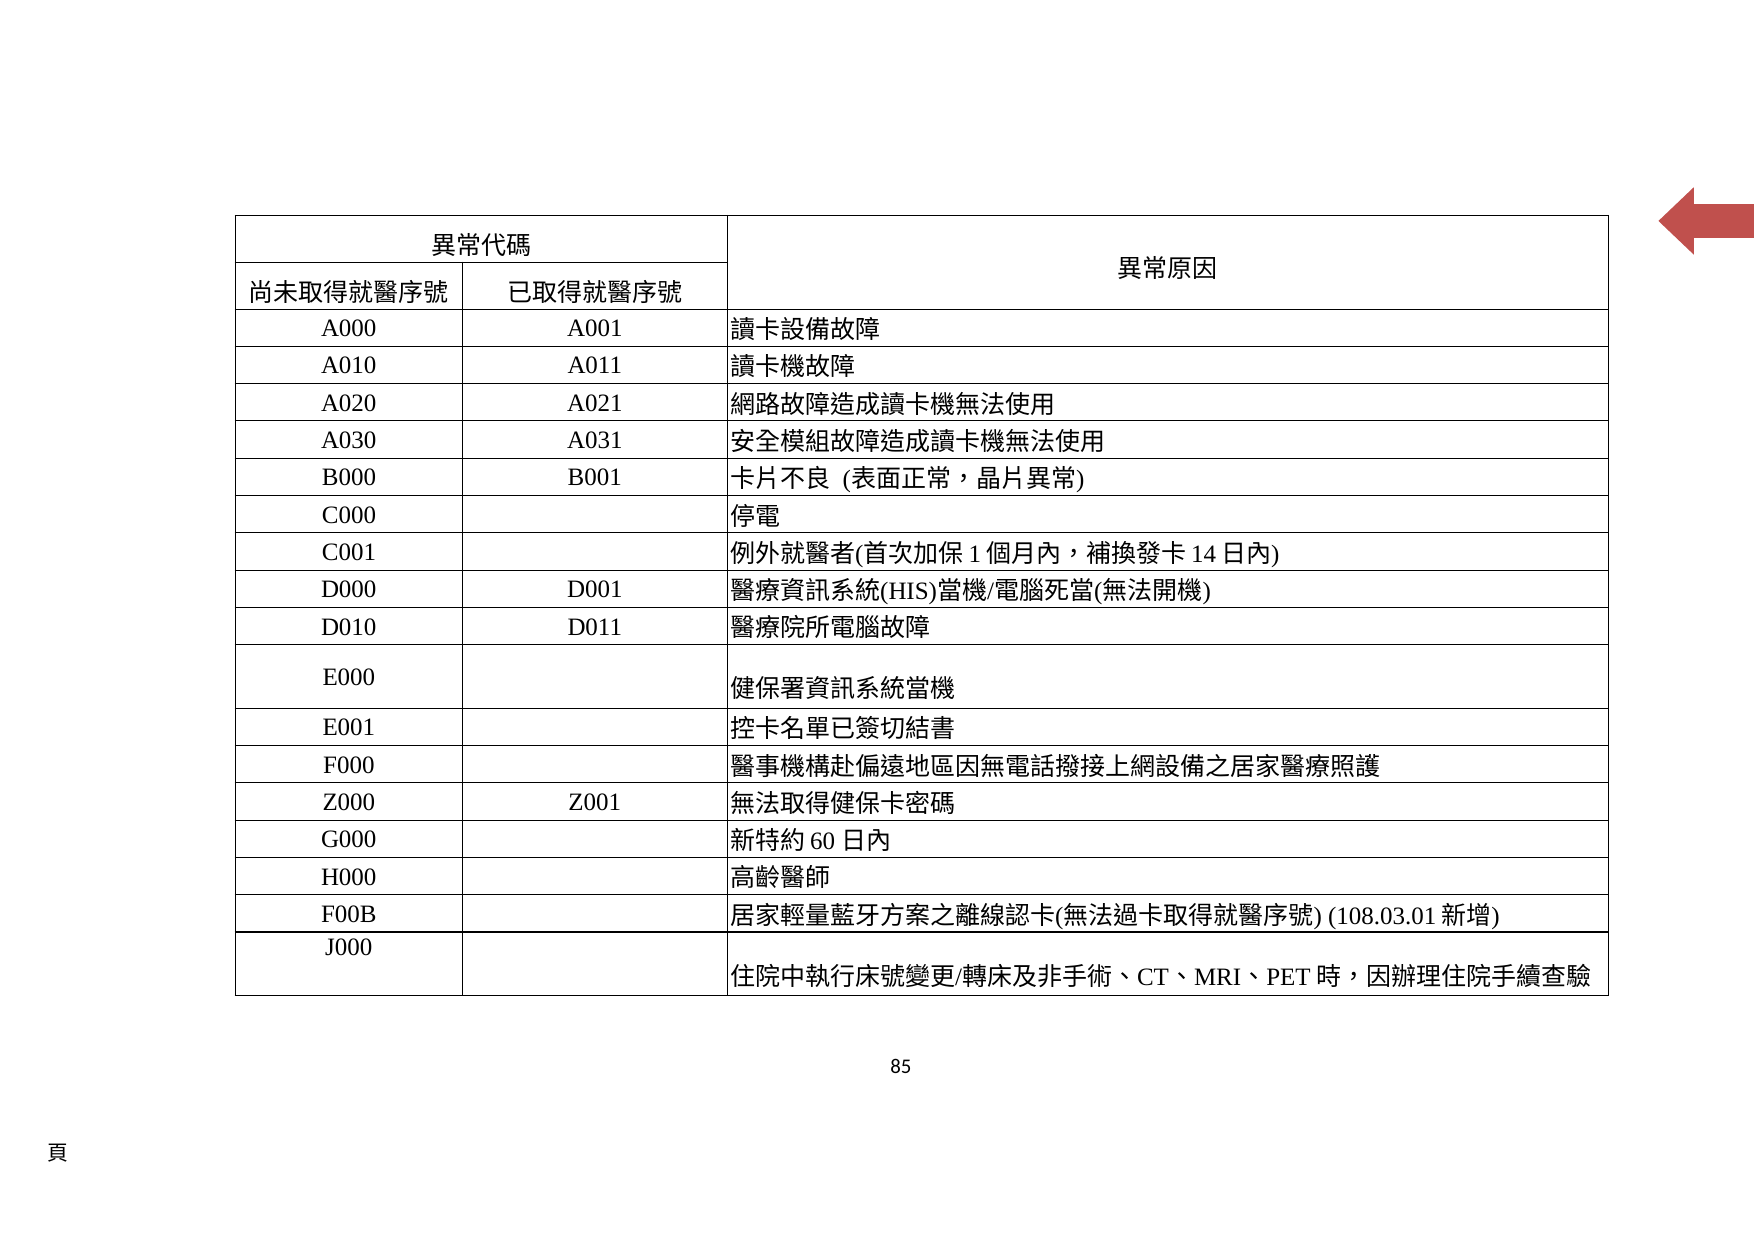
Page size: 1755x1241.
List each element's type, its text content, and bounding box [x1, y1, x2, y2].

table_cell [463, 746, 727, 782]
table_cell A010 [236, 347, 462, 383]
table_cell 居家輕量藍牙方案之離線認卡(無法過卡取得就醫序號) (108.03.01新增) [728, 895, 1608, 931]
table_cell 網路故障造成讀卡機無法使用 [728, 384, 1608, 420]
table_cell Z000 [236, 783, 462, 819]
table_cell G000 [236, 821, 462, 857]
table_cell 讀卡設備故障 [728, 310, 1608, 346]
table_cell A031 [463, 421, 727, 458]
table_cell C000 [236, 496, 462, 532]
table_cell [463, 645, 727, 708]
table_cell B001 [463, 459, 727, 495]
table_cell E001 [236, 709, 462, 745]
table_cell A001 [463, 310, 727, 346]
table_cell E000 [236, 645, 462, 708]
table_cell 醫療院所電腦故障 [728, 608, 1608, 644]
table_cell Z001 [463, 783, 727, 819]
table_cell [463, 533, 727, 569]
table_cell 醫療資訊系統(HIS)當機/電腦死當(無法開機) [728, 571, 1608, 607]
table_cell 已取得就醫序號 [463, 263, 727, 308]
table_cell 健保署資訊系統當機 [728, 645, 1608, 708]
table_cell [463, 895, 727, 931]
table_cell F000 [236, 746, 462, 782]
table_cell A011 [463, 347, 727, 383]
table_cell C001 [236, 533, 462, 569]
table_cell D001 [463, 571, 727, 607]
table_cell H000 [236, 858, 462, 894]
table_cell D010 [236, 608, 462, 644]
table_cell A020 [236, 384, 462, 420]
table_cell A021 [463, 384, 727, 420]
table_cell 安全模組故障造成讀卡機無法使用 [728, 421, 1608, 458]
table_cell 控卡名單已簽切結書 [728, 709, 1608, 745]
table_cell A030 [236, 421, 462, 458]
table_cell D000 [236, 571, 462, 607]
table_cell 尚未取得就醫序號 [236, 263, 462, 308]
table_cell 醫事機構赴偏遠地區因無電話撥接上網設備之居家醫療照護 [728, 746, 1608, 782]
table_cell B000 [236, 459, 462, 495]
table_cell 讀卡機故障 [728, 347, 1608, 383]
table_cell [463, 821, 727, 857]
table_cell F00B [236, 895, 462, 931]
table_cell 卡片不良 (表面正常，晶片異常) [728, 459, 1608, 495]
table_cell [463, 496, 727, 532]
table_cell J000 [236, 933, 462, 995]
table_header 異常代碼 [236, 216, 727, 262]
table_cell 無法取得健保卡密碼 [728, 783, 1608, 819]
table_cell [463, 933, 727, 995]
table_cell 住院中執行床號變更/轉床及非手術、CT、MRI、PET 時，因辦理住院手續查驗 [728, 933, 1608, 995]
table_cell 高齡醫師 [728, 858, 1608, 894]
table_cell D011 [463, 608, 727, 644]
table_cell 例外就醫者(首次加保1個月內，補換發卡14日內) [728, 533, 1608, 569]
table_cell [463, 709, 727, 745]
table_cell 新特約60 日內 [728, 821, 1608, 857]
table_cell 停電 [728, 496, 1608, 532]
table_cell [463, 858, 727, 894]
table_cell A000 [236, 310, 462, 346]
table_header 異常原因 [728, 216, 1608, 308]
table_cell [177, 215, 235, 996]
